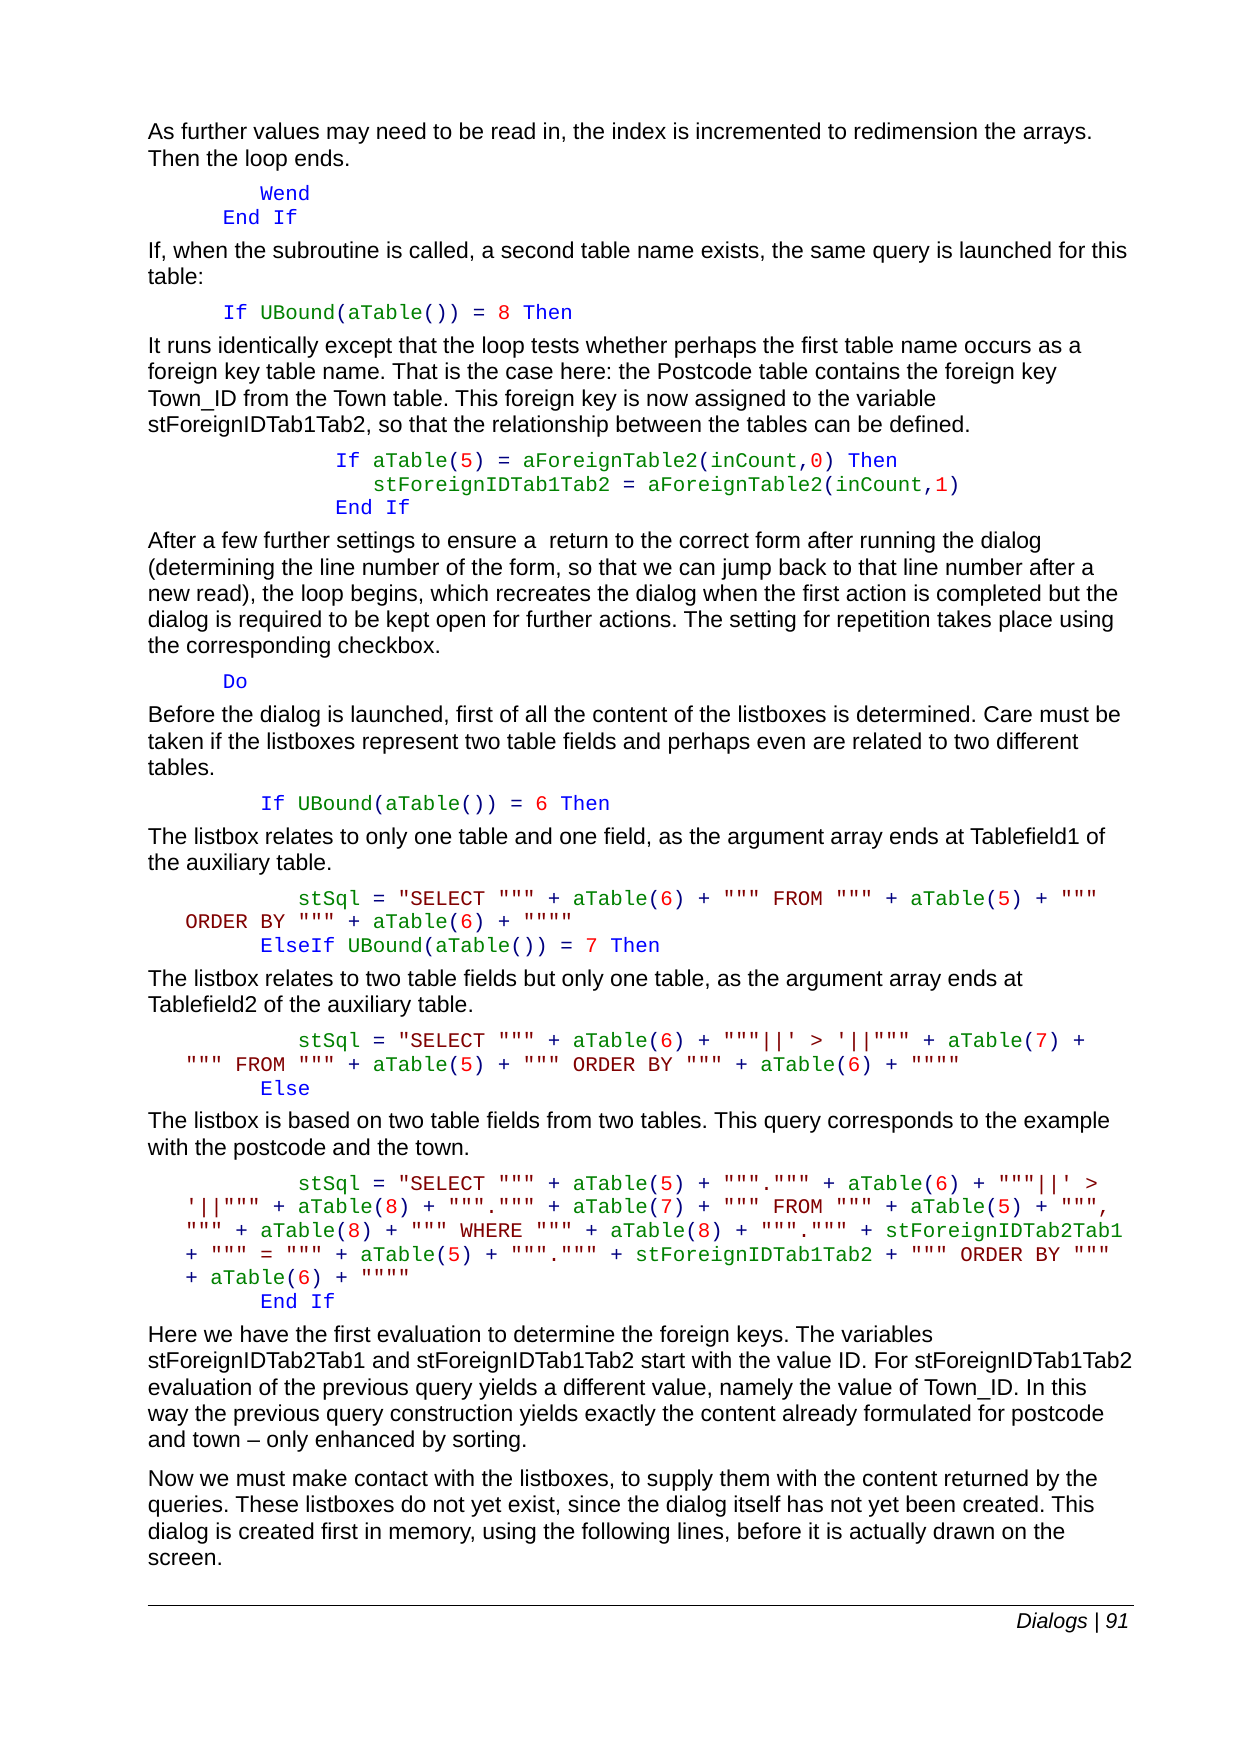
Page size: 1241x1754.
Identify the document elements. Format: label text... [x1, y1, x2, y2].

text As further values may need to be read in, the index is incremented to redimension the arrays. Then the loop ends. [148, 118, 1134, 171]
text stSql = "SELECT """ + aTable(5) + """.""" + aTable(6) + """||' > '||""" + aTable(8) + """.""" + aTable(7) + """ FROM """ + aTable(5) + """, """ + aTable(8) + """ WHERE """ + aTable(8) + """.""" + stForeignIDTab2Tab1 + """ = """ + aTable(5) + """.""" + stForeignIDTab1Tab2 + """ ORDER BY """ + aTable(6) + """" [185, 1173, 1134, 1291]
text End If [185, 497, 1134, 521]
text stSql = "SELECT """ + aTable(6) + """||' > '||""" + aTable(7) + """ FROM """ + aTable(5) + """ ORDER BY """ + aTable(6) + """" [185, 1030, 1134, 1078]
text If UBound(aTable()) = 6 Then [185, 793, 1134, 816]
text Do [185, 671, 1134, 695]
text After a few further settings to ensure a return to the correct form after running the dialog (determining the line number of the form, so that we can jump back to that line number after a new read), the loop begins, which recreates the dialog when the first action is completed but the dialog is required to be kept open for further actions. The setting for repetition takes place using the corresponding checkbox. [148, 527, 1134, 659]
text If aTable(5) = aForeignTable2(inCount,0) Then [185, 450, 1134, 473]
text The listbox is based on two table fields from two tables. This query corresponds to the example with the postcode and the town. [148, 1107, 1134, 1160]
text Now we must make contact with the listboxes, to supply them with the content returned by the queries. These listboxes do not yet exist, since the dialog itself has not yet been created. This dialog is created first in memory, using the following lines, before it is actually drawn on the screen. [148, 1465, 1134, 1571]
text ElseIf UBound(aTable()) = 7 Then [185, 935, 1134, 959]
text Before the dialog is launched, first of all the content of the listboxes is determined. Care must be taken if the listboxes represent two table fields and perhaps even are related to two different tables. [148, 701, 1134, 780]
text Here we have the first evaluation to determine the foreign keys. The variables stForeignIDTab2Tab1 and stForeignIDTab1Tab2 start with the value ID. For stForeignIDTab1Tab2 evaluation of the previous query yields a different value, namely the value of Town_ID. In this way the previous query construction yields exactly the content already formulated for postcode and town – only enhanced by sorting. [148, 1321, 1134, 1453]
text It runs identically except that the loop tests whether perhaps the first table name occurs as a foreign key table name. That is the case here: the Postcode table contains the foreign key Town_ID from the Town table. This foreign key is now assigned to the variable stForeignIDTab1Tab2, so that the relationship between the tables can be defined. [148, 332, 1134, 437]
text The listbox relates to only one table and one field, as the argument array ends at Tablefield1 of the auxiliary table. [148, 823, 1134, 875]
text Else [185, 1078, 1134, 1101]
text End If [185, 1291, 1134, 1314]
text Wend [185, 183, 1134, 207]
text The listbox relates to two table fields but only one table, as the argument array ends at Tablefield2 of the auxiliary table. [148, 965, 1134, 1018]
text stForeignIDTab1Tab2 = aForeignTable2(inCount,1) [185, 473, 1134, 497]
text End If [185, 207, 1134, 231]
text If UBound(aTable()) = 8 Then [185, 302, 1134, 326]
text stSql = "SELECT """ + aTable(6) + """ FROM """ + aTable(5) + """ ORDER BY """ + aTable(6) + """" [185, 888, 1134, 935]
text If, when the subroutine is called, a second table name exists, the same query is launched for this table: [148, 237, 1134, 289]
